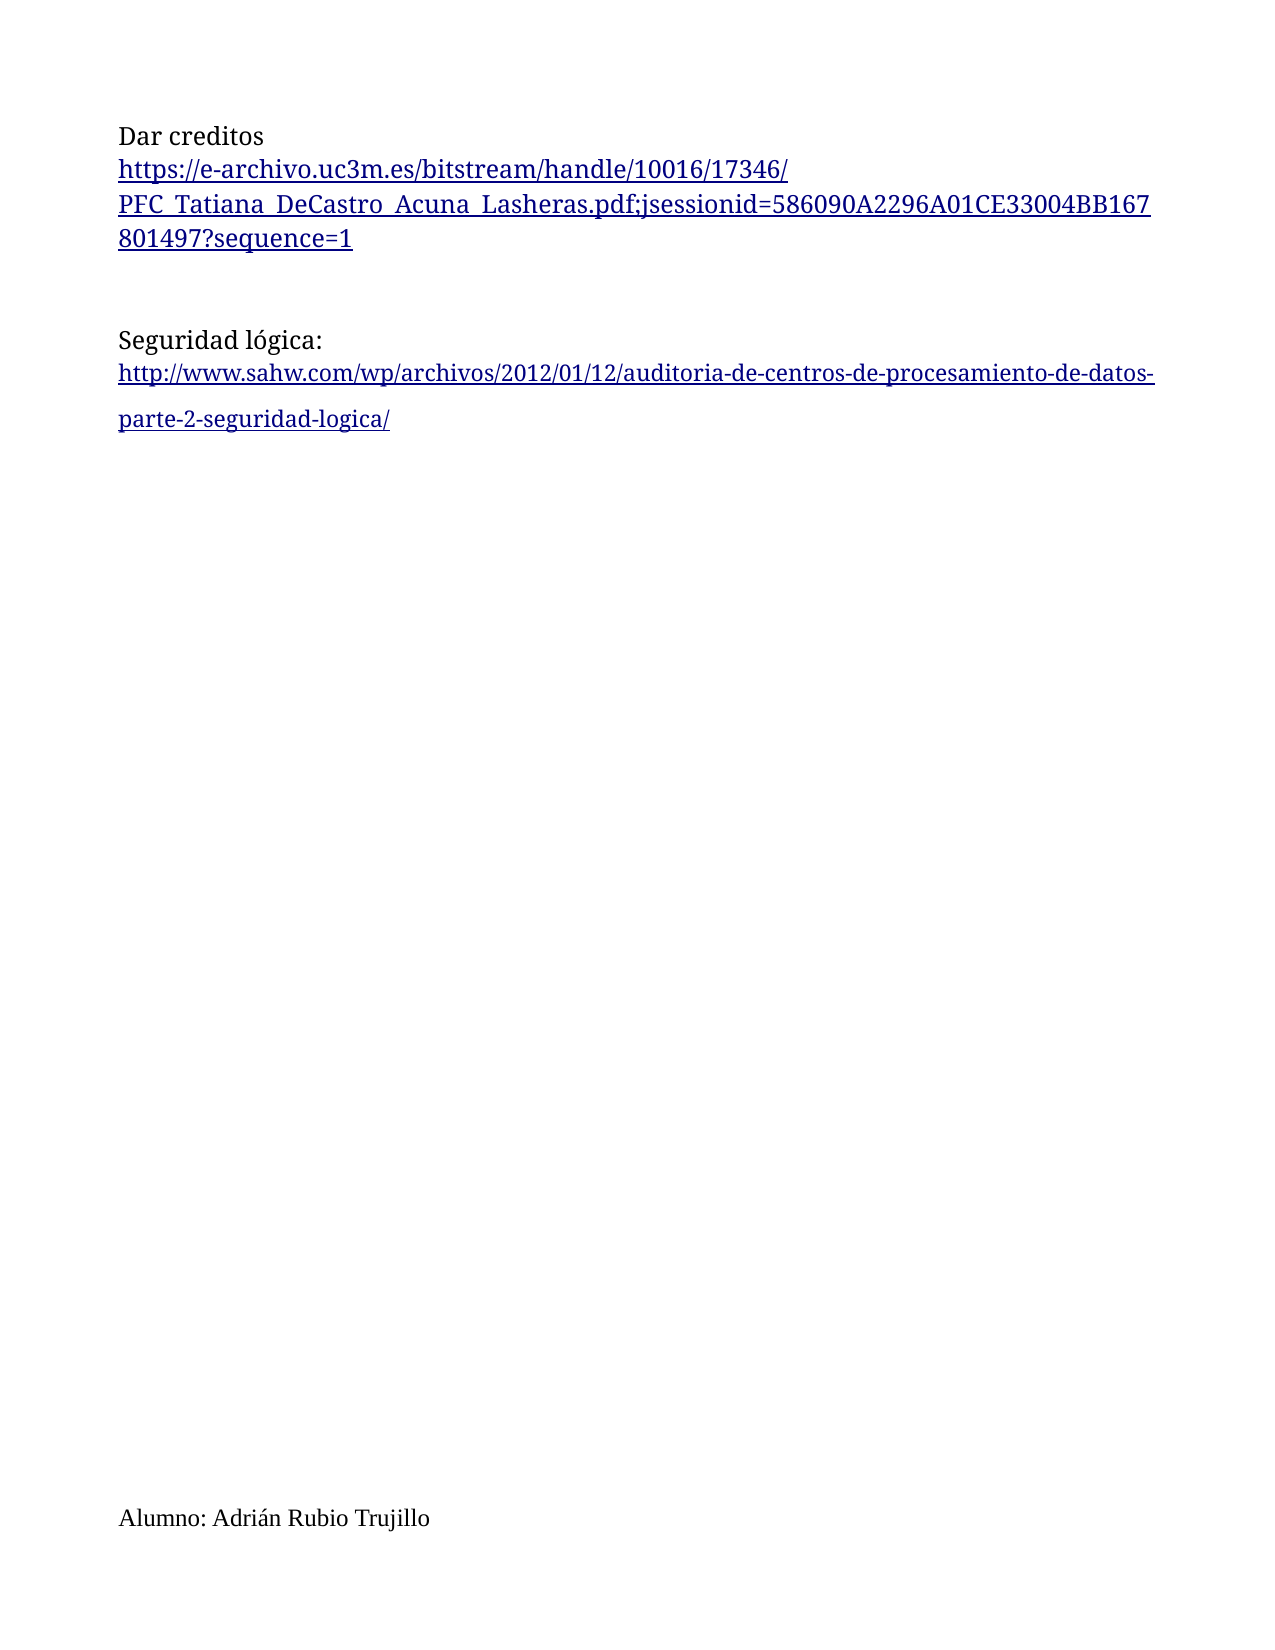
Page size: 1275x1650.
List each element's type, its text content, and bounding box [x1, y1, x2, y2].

text Dar creditos [118, 118, 1157, 152]
text https://e-archivo.uc3m.es/bitstream/handle/10016/17346/PFC_Tatiana_DeCastro_Acuna_Lasheras.pdf;jsessionid=586090A2296A01CE33004BB167801497?sequence=1 [118, 152, 1157, 254]
text Seguridad lógica: [118, 322, 1157, 357]
text http://www.sahw.com/wp/archivos/2012/01/12/auditoria-de-centros-de-procesamiento-de-datos-parte-2-seguridad-logica/ [118, 357, 1157, 435]
